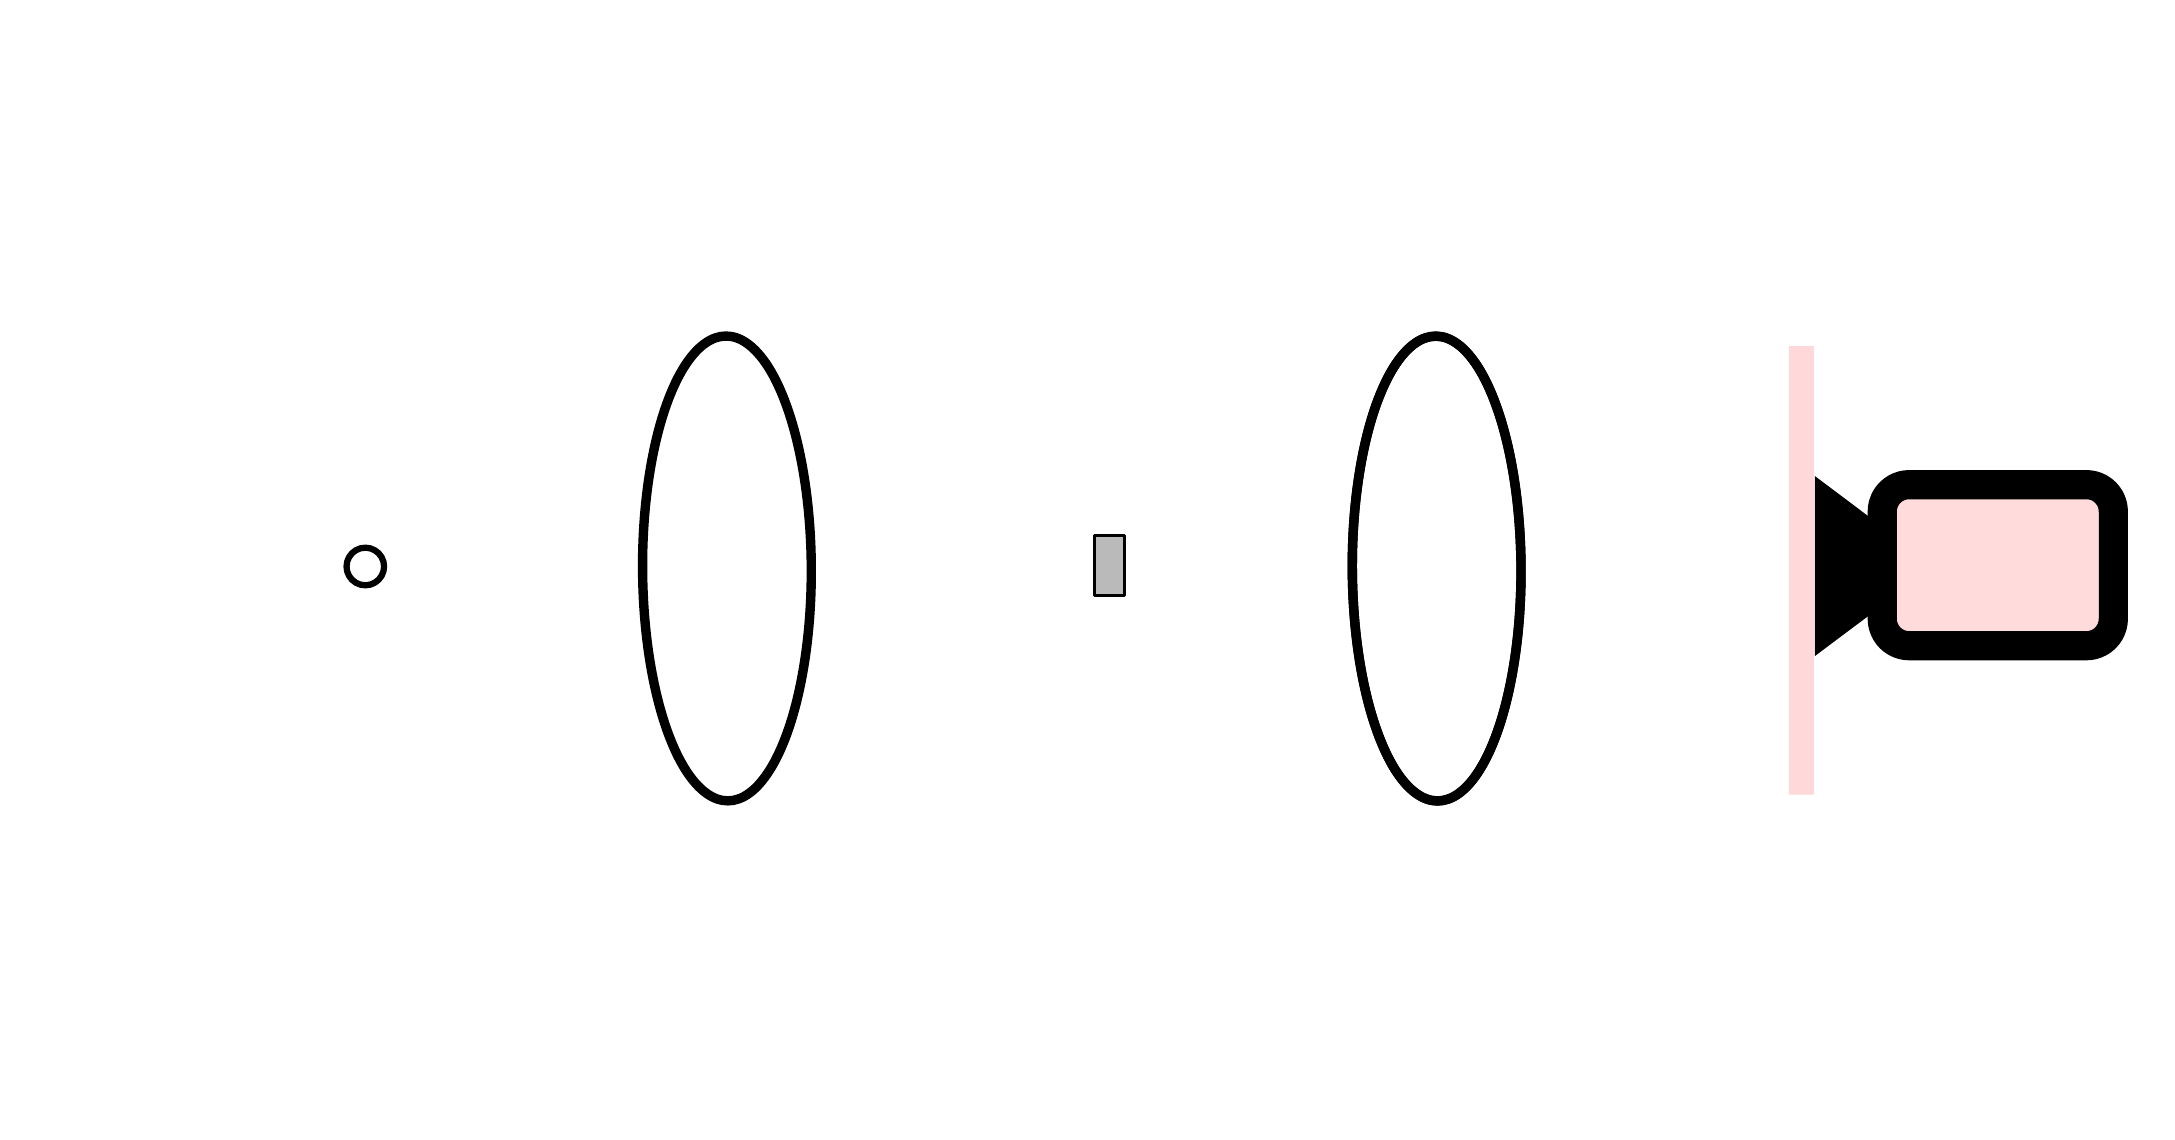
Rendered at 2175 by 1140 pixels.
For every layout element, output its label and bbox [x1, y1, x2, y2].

text_box [1814, 476, 1875, 657]
text_box [1882, 484, 2114, 646]
text_box [642, 336, 812, 801]
text_box [1094, 535, 1125, 596]
text_box [1357, 341, 1516, 796]
